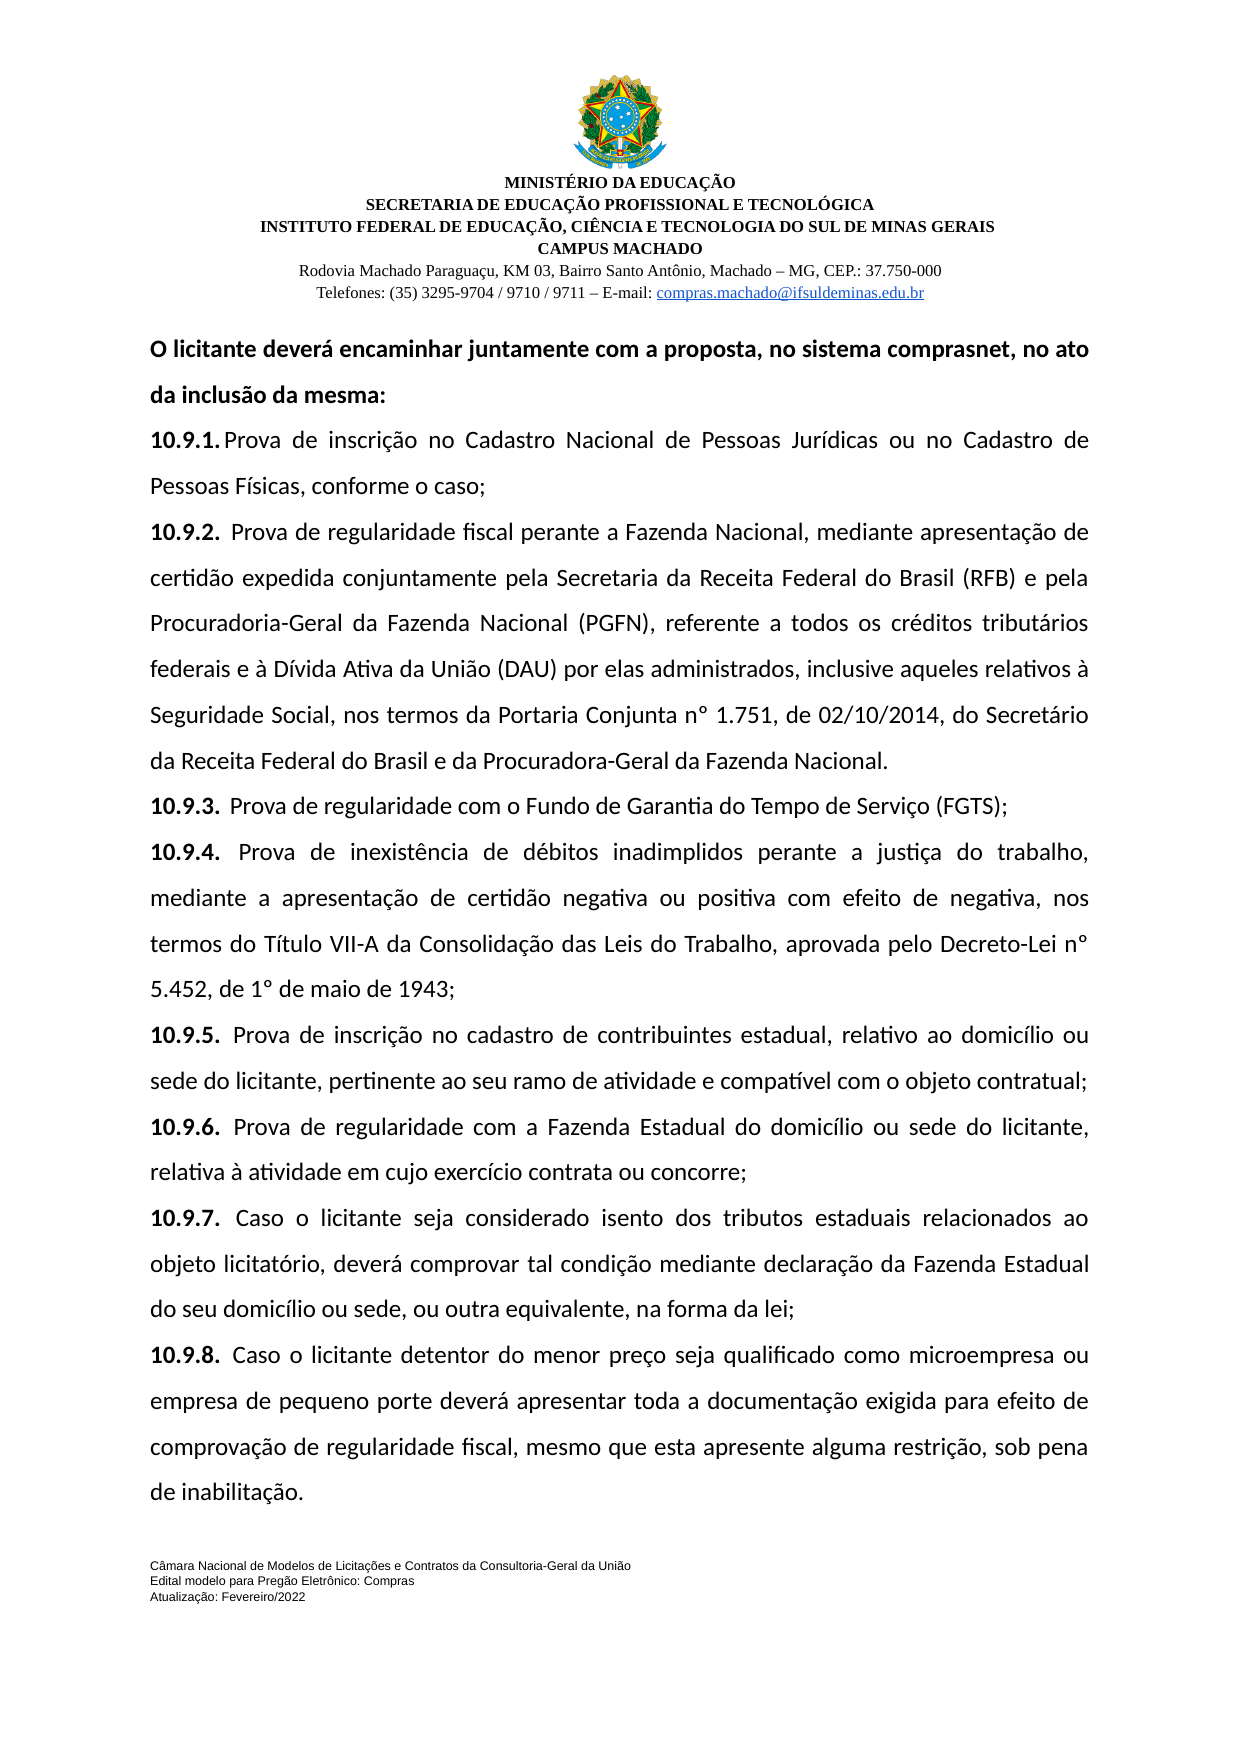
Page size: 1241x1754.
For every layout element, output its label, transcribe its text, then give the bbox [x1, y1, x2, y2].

text 10.9.4. Prova de inexistência de débitos inadimplidos perante a justiça do trabalho, mediante a apresentação de certidão negativa ou positiva com efeito de negativa, nos termos do Título VII-A da Consolidação das Leis do Trabalho, aprovada pelo Decreto-Lei nº 5.452, de 1º de maio de 1943; [150, 836, 1090, 1004]
text 10.9.6. Prova de regularidade com a Fazenda Estadual do domicílio ou sede do licitante, relativa à atividade em cujo exercício contrata ou concorre; [150, 1111, 1090, 1187]
text 10.9.7. Caso o licitante seja considerado isento dos tributos estaduais relacionados ao objeto licitatório, deverá comprovar tal condição mediante declaração da Fazenda Estadual do seu domicílio ou sede, ou outra equivalente, na forma da lei; [150, 1202, 1090, 1324]
text O licitante deverá encaminhar juntamente com a proposta, no sistema comprasnet, no ato da inclusão da mesma: [150, 333, 1090, 409]
text 10.9.3. Prova de regularidade com o Fundo de Garantia do Tempo de Serviço (FGTS); [150, 791, 1090, 821]
picture [639, 150, 650, 156]
picture [573, 75, 667, 169]
text 10.9.5. Prova de inscrição no cadastro de contribuintes estadual, relativo ao domicílio ou sede do licitante, pertinente ao seu ramo de atividade e compatível com o objeto contratual; [150, 1019, 1090, 1095]
text 10.9.1. Prova de inscrição no Cadastro Nacional de Pessoas Jurídicas ou no Cadastro de Pessoas Físicas, conforme o caso; [150, 425, 1090, 501]
picture [613, 164, 628, 169]
text 10.9.8. Caso o licitante detentor do menor preço seja qualificado como microempresa ou empresa de pequeno porte deverá apresentar toda a documentação exigida para efeito de comprovação de regularidade fiscal, mesmo que esta apresente alguma restrição, sob pena de inabilitação. [150, 1339, 1090, 1507]
text 10.9.2. Prova de regularidade fiscal perante a Fazenda Nacional, mediante apresentação de certidão expedida conjuntamente pela Secretaria da Receita Federal do Brasil (RFB) e pela Procuradoria-Geral da Fazenda Nacional (PGFN), referente a todos os créditos tributários federais e à Dívida Ativa da União (DAU) por elas administrados, inclusive aqueles relativos à Seguridade Social, nos termos da Portaria Conjunta nº 1.751, de 02/10/2014, do Secretário da Receita Federal do Brasil e da Procuradora-Geral da Fazenda Nacional. [150, 516, 1090, 775]
